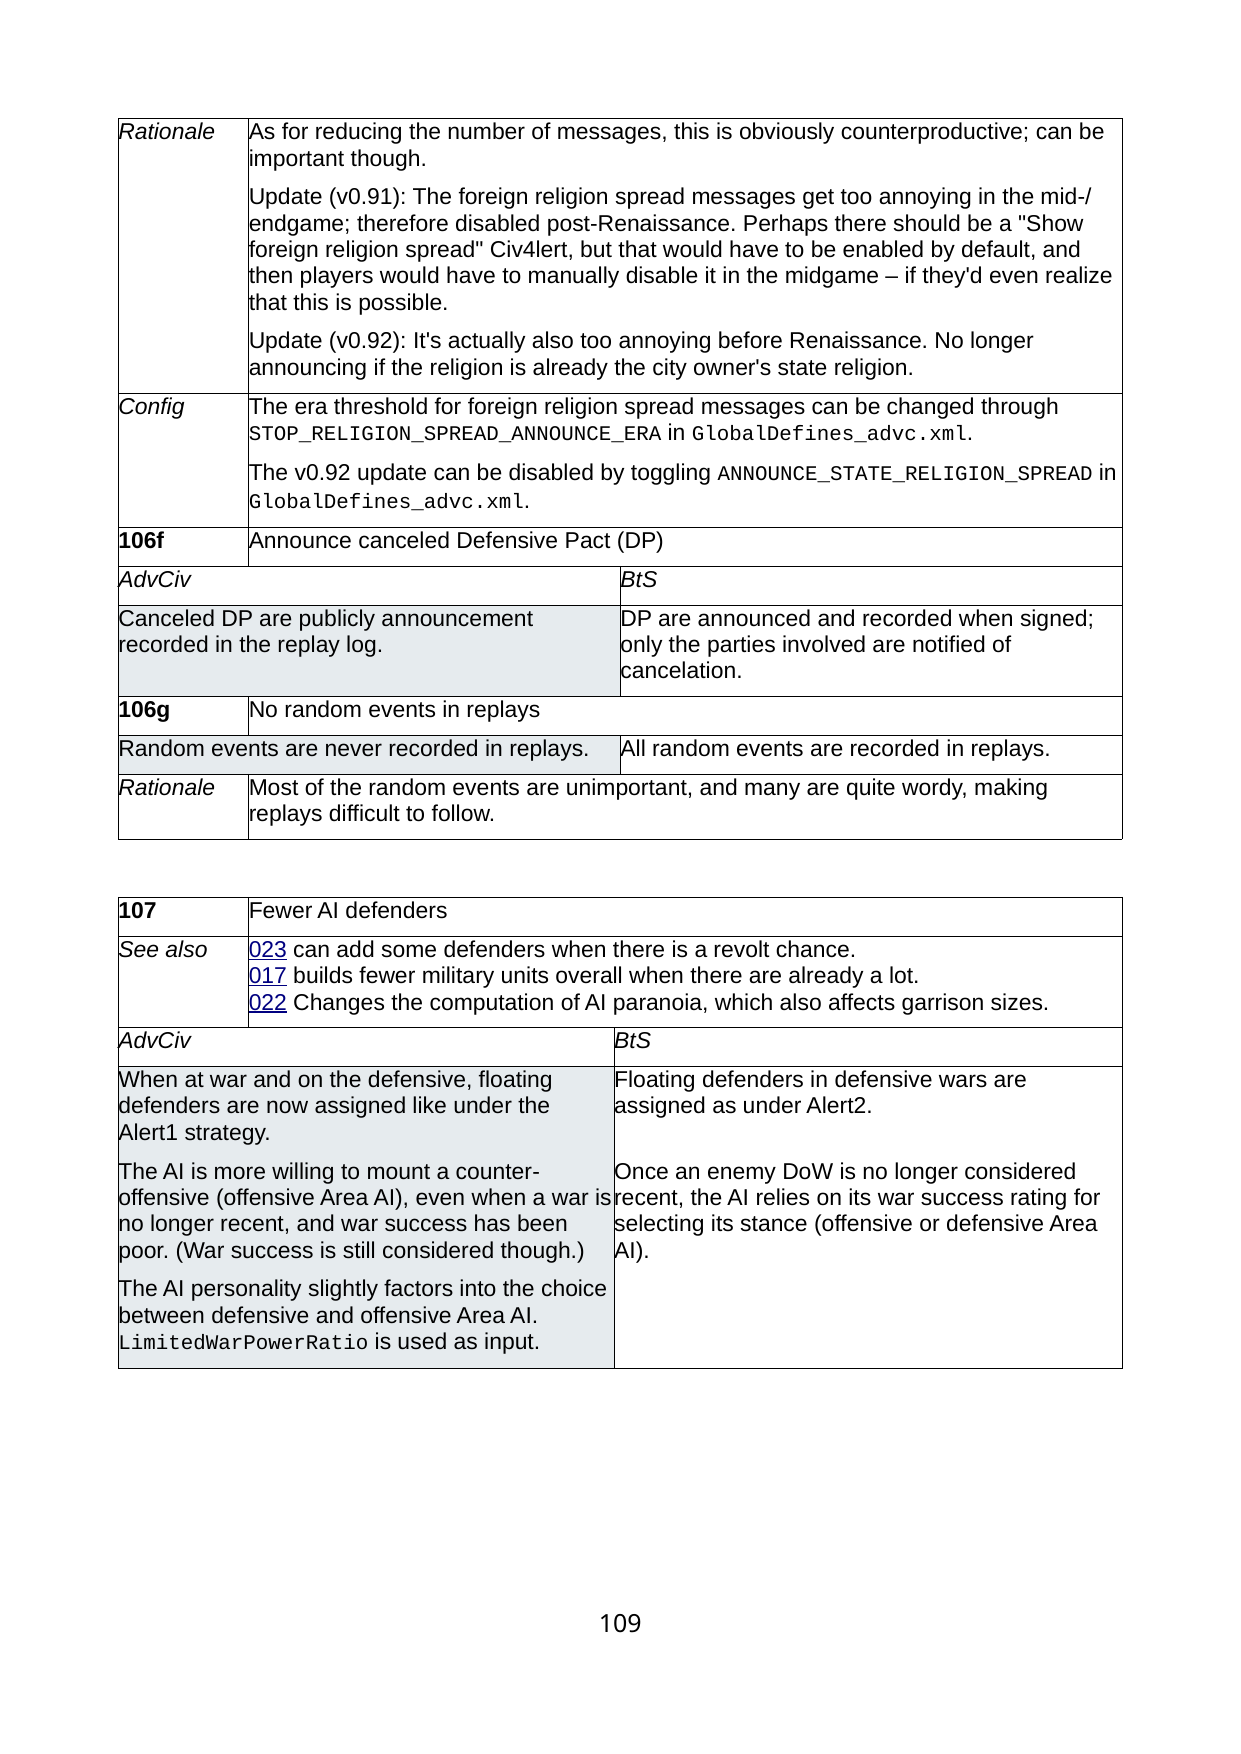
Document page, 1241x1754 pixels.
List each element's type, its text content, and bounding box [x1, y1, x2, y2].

table_cell No random events in replays [249, 697, 1122, 735]
table_cell Most of the random events are unimportant, and many are quite wordy, making replays difficult to follow. [249, 775, 1122, 839]
table_cell Random events are never recorded in replays. [119, 736, 620, 774]
table_cell Canceled DP are publicly announcement recorded in the replay log. [119, 606, 620, 696]
table_cell BtS [615, 1028, 1122, 1066]
table_cell DP are announced and recorded when signed; only the parties involved are notified of cancelation. [621, 606, 1122, 696]
table_header 107 [119, 898, 248, 936]
table_cell The era threshold for foreign religion spread messages can be changed through STOP_RELIGION_SPREAD_ANNOUNCE_ERA in GlobalDefines_advc.xml. The v0.92 update can be disabled by toggling ANNOUNCE_STATE_RELIGION_SPREAD in GlobalDefines_advc.xml. [249, 394, 1122, 527]
table_cell Announce canceled Defensive Pact (DP) [249, 528, 1122, 566]
table_cell BtS [621, 567, 1122, 605]
table_cell 106g [119, 697, 248, 735]
table_cell Config [119, 394, 248, 527]
table_cell Rationale [119, 775, 248, 839]
table_cell When at war and on the defensive, floating defenders are now assigned like under the Alert1 strategy. The AI is more willing to mount a counter­offensive (offensive Area AI), even when a war is no longer recent, and war success has been poor. (War success is still considered though.) The AI personality slightly factors into the choice between defensive and offensive Area AI. LimitedWarPowerRatio is used as input. [119, 1067, 614, 1368]
table_header Fewer AI defenders [249, 898, 1122, 936]
table_cell All random events are recorded in replays. [621, 736, 1122, 774]
table_cell 106f [119, 528, 248, 566]
table_cell AdvCiv [119, 567, 620, 605]
table_cell Floating defenders in defensive wars are assigned as under Alert2. Once an enemy DoW is no longer considered recent, the AI relies on its war success rating for selecting its stance (offensive or defensive Area AI). [615, 1067, 1122, 1368]
table_cell 023 can add some defenders when there is a revolt chance. 017 builds fewer military units overall when there are already a lot. 022 Changes the computation of AI paranoia, which also affects garrison sizes. [249, 937, 1122, 1027]
table_cell Rationale [119, 119, 248, 393]
table_cell AdvCiv [119, 1028, 614, 1066]
table_cell As for reducing the number of messages, this is obviously counterproductive; can be important though. Update (v0.91): The foreign religion spread messages get too annoying in the mid-/ endgame; therefore disabled post-Renaissance. Perhaps there should be a "Show foreign religion spread" Civ4lert, but that would have to be enabled by default, and then players would have to manually disable it in the midgame – if they'd even realize that this is possible. Update (v0.92): It's actually also too annoying before Renaissance. No longer announcing if the religion is already the city owner's state religion. [249, 119, 1122, 393]
table_cell See also [119, 937, 248, 1027]
